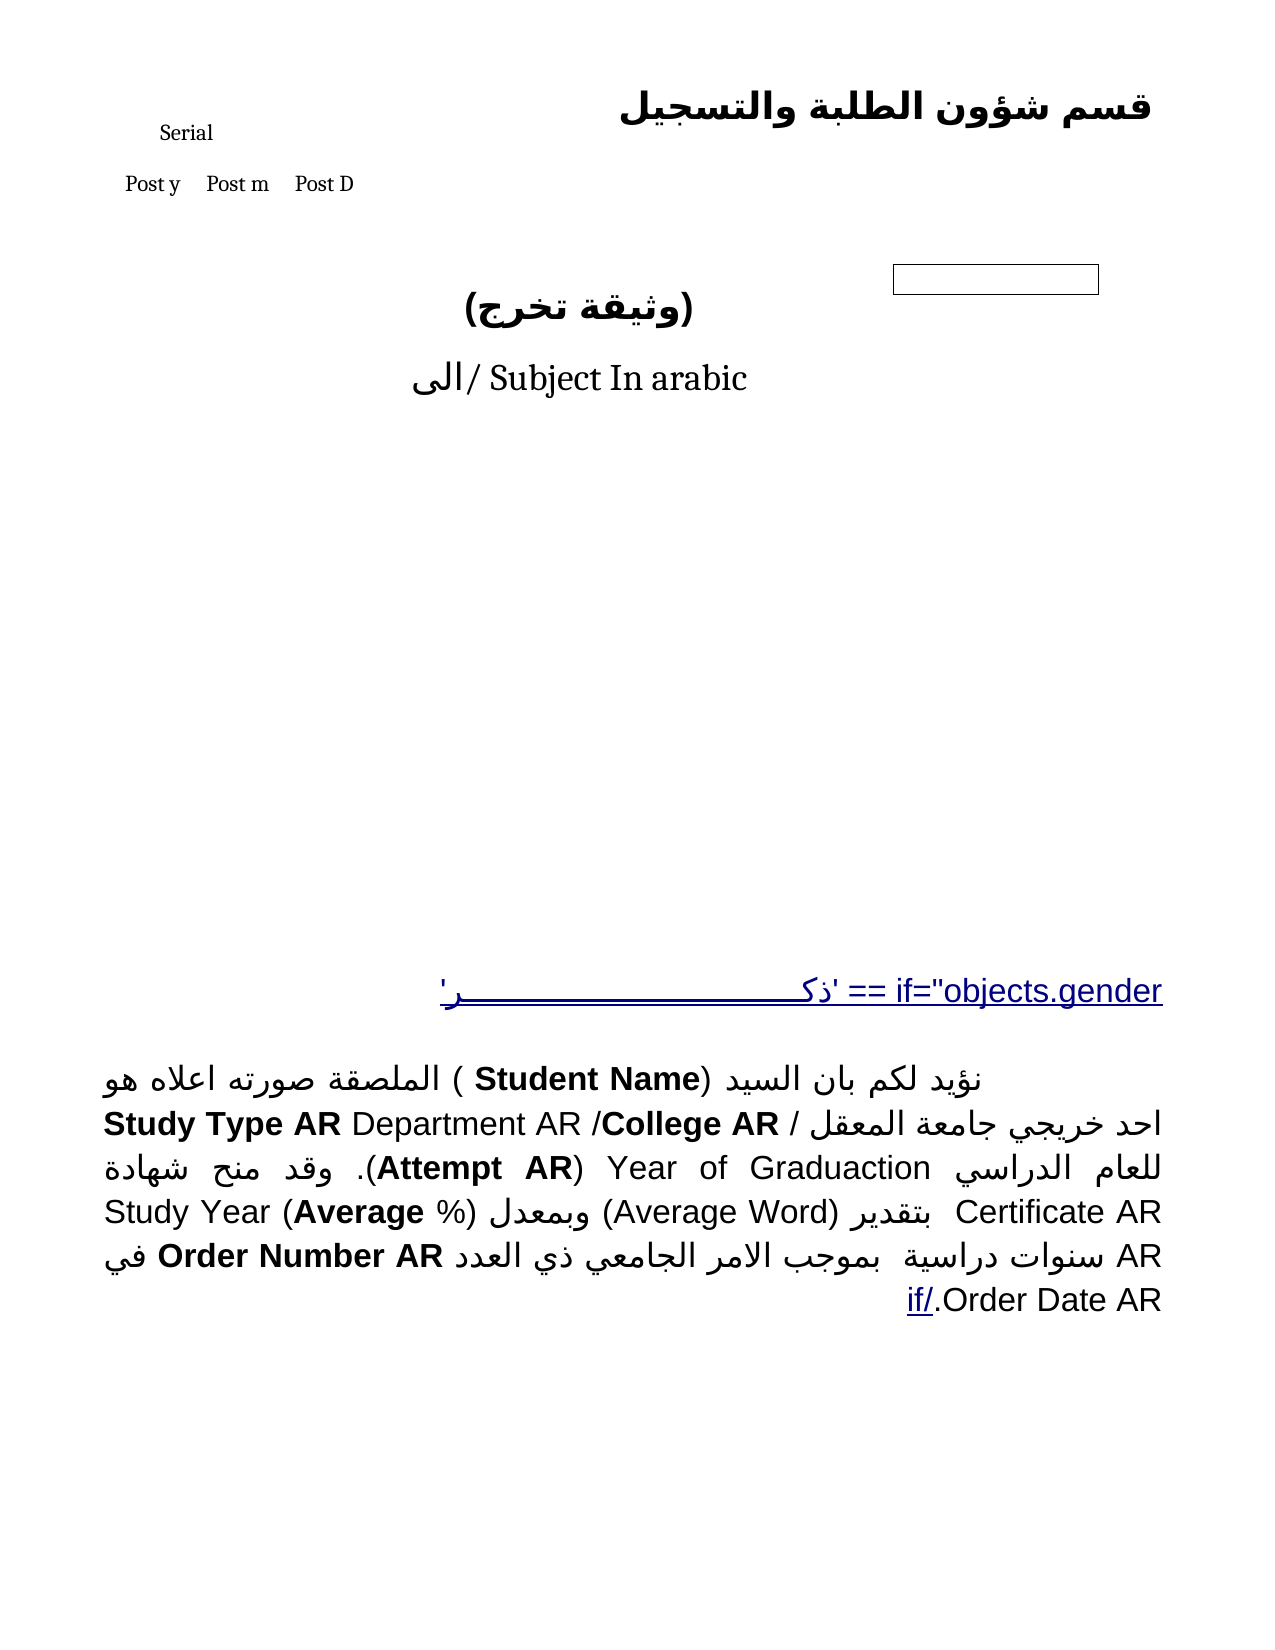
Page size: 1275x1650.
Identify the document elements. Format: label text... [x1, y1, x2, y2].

text Serial [125, 119, 356, 146]
text (وثيقة تخرج) [298, 284, 860, 327]
text if="objects.gender == 'ذكر' نؤيد لكم بان السيد (Student Name ) الملصقة صورته اعلاه هو احد خريجي جامعة المعقل / College AR/ Department AR Study Type AR للعام الدراسي Year of Graduaction (Attempt AR). وقد منح شهادة Certificate AR بتقدير (Average Word) وبمعدل (% Average) Study Year AR سنوات دراسية بموجب الامر الجامعي ذي العدد Order Number AR في Order Date AR./if [103, 883, 1162, 1319]
text الى/ Subject In arabic [298, 355, 860, 399]
text قسم شؤون الطلبة والتسجیل [94, 84, 1153, 243]
text Post y Post m Post D [125, 170, 356, 197]
